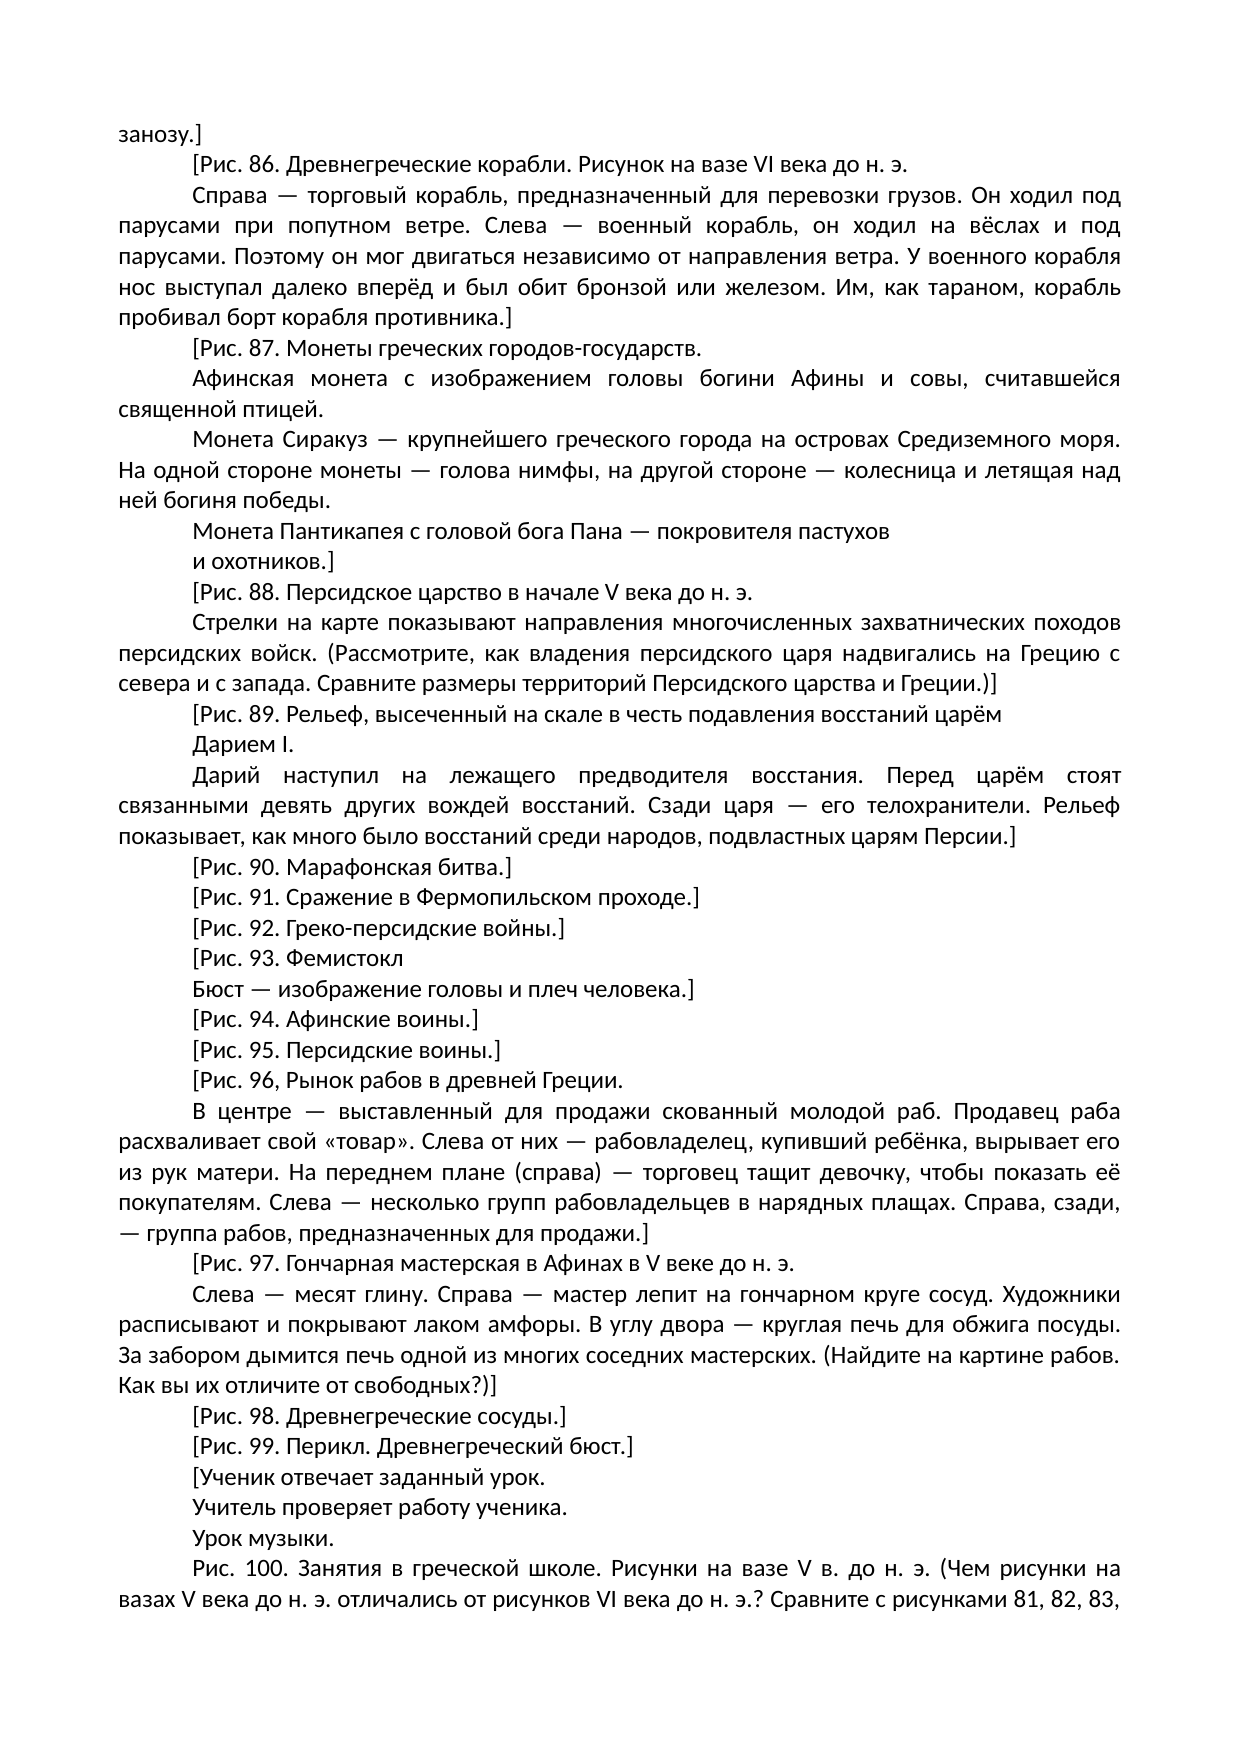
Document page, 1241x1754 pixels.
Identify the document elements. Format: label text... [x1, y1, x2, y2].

text Слева — месят глину. Справа — мастер лепит на гончарном круге сосуд. Художники расписывают и покрывают лаком амфоры. В углу двора — круглая печь для обжига посуды. За забором дымится печь одной из многих соседних мастерских. (Найдите на картине рабов. Как вы их отличите от свободных?)] [118, 1278, 1122, 1400]
text [Рис. 94. Афинские воины.] [118, 1003, 1122, 1034]
text В центре — выставленный для продажи скованный молодой раб. Продавец раба расхваливает свой «товар». Слева от них — рабовладелец, купивший ребёнка, вырывает его из рук матери. На переднем плане (справа) — торговец тащит девочку, чтобы показать её покупателям. Слева — несколько групп рабовладельцев в нарядных плащах. Справа, сзади, — группа рабов, предназначенных для продажи.] [118, 1095, 1122, 1247]
text [Рис. 86. Древнегреческие корабли. Рисунок на вазе VI века до н. э. [118, 149, 1122, 179]
text [Рис. 88. Персидское царство в начале V века до н. э. [118, 576, 1122, 606]
text [Рис. 93. Фемистокл [118, 942, 1122, 973]
text [Рис. 97. Гончарная мастерская в Афинах в V веке до н. э. [118, 1247, 1122, 1278]
text [Рис. 99. Перикл. Древнегреческий бюст.] [118, 1431, 1122, 1461]
text [Рис. 91. Сражение в Фермопильском проходе.] [118, 881, 1122, 912]
text и охотников.] [118, 545, 1122, 576]
text [Ученик отвечает заданный урок. [118, 1461, 1122, 1492]
text Рис. 100. Занятия в греческой школе. Рисунки на вазе V в. до н. э. (Чем рисунки на вазах V века до н. э. отличались от рисунков VI века до н. э.? Сравните с рисунками 81, 82, 83, [118, 1553, 1122, 1614]
text занозу.] [118, 118, 1122, 149]
text Дарием I. [118, 728, 1122, 759]
text [Рис. 92. Греко-персидские войны.] [118, 912, 1122, 942]
text Урок музыки. [118, 1522, 1122, 1553]
text Учитель проверяет работу ученика. [118, 1492, 1122, 1522]
text Монета Сиракуз — крупнейшего греческого города на островах Средиземного моря. На одной стороне монеты — голова нимфы, на другой стороне — колесница и летящая над ней богиня победы. [118, 423, 1122, 515]
text [Рис. 87. Монеты греческих городов-государств. [118, 332, 1122, 362]
text Афинская монета с изображением головы богини Афины и совы, считавшейся священной птицей. [118, 362, 1122, 423]
text Бюст — изображение головы и плеч человека.] [118, 973, 1122, 1003]
text Справа — торговый корабль, предназначенный для перевозки грузов. Он ходил под парусами при попутном ветре. Слева — военный корабль, он ходил на вёслах и под парусами. Поэтому он мог двигаться независимо от направления ветра. У военного корабля нос выступал далеко вперёд и был обит бронзой или железом. Им, как тараном, корабль пробивал борт корабля противника.] [118, 179, 1122, 332]
text Дарий наступил на лежащего предводителя восстания. Перед царём стоят связанными девять других вождей восстаний. Сзади царя — его телохранители. Рельеф показывает, как много было восстаний среди народов, подвластных царям Персии.] [118, 759, 1122, 851]
text [Рис. 89. Рельеф, высеченный на скале в честь подавления восстаний царём [118, 698, 1122, 728]
text Стрелки на карте показывают направления многочисленных захватнических походов персидских войск. (Рассмотрите, как владения персидского царя надвигались на Грецию с севера и с запада. Сравните размеры территорий Персидского царства и Греции.)] [118, 606, 1122, 698]
text Монета Пантикапея с головой бога Пана — покровителя пастухов [118, 515, 1122, 545]
text [Рис. 90. Марафонская битва.] [118, 851, 1122, 881]
text [Рис. 95. Персидские воины.] [118, 1034, 1122, 1064]
text [Рис. 98. Древнегреческие сосуды.] [118, 1400, 1122, 1431]
text [Рис. 96, Рынок рабов в древней Греции. [118, 1064, 1122, 1095]
